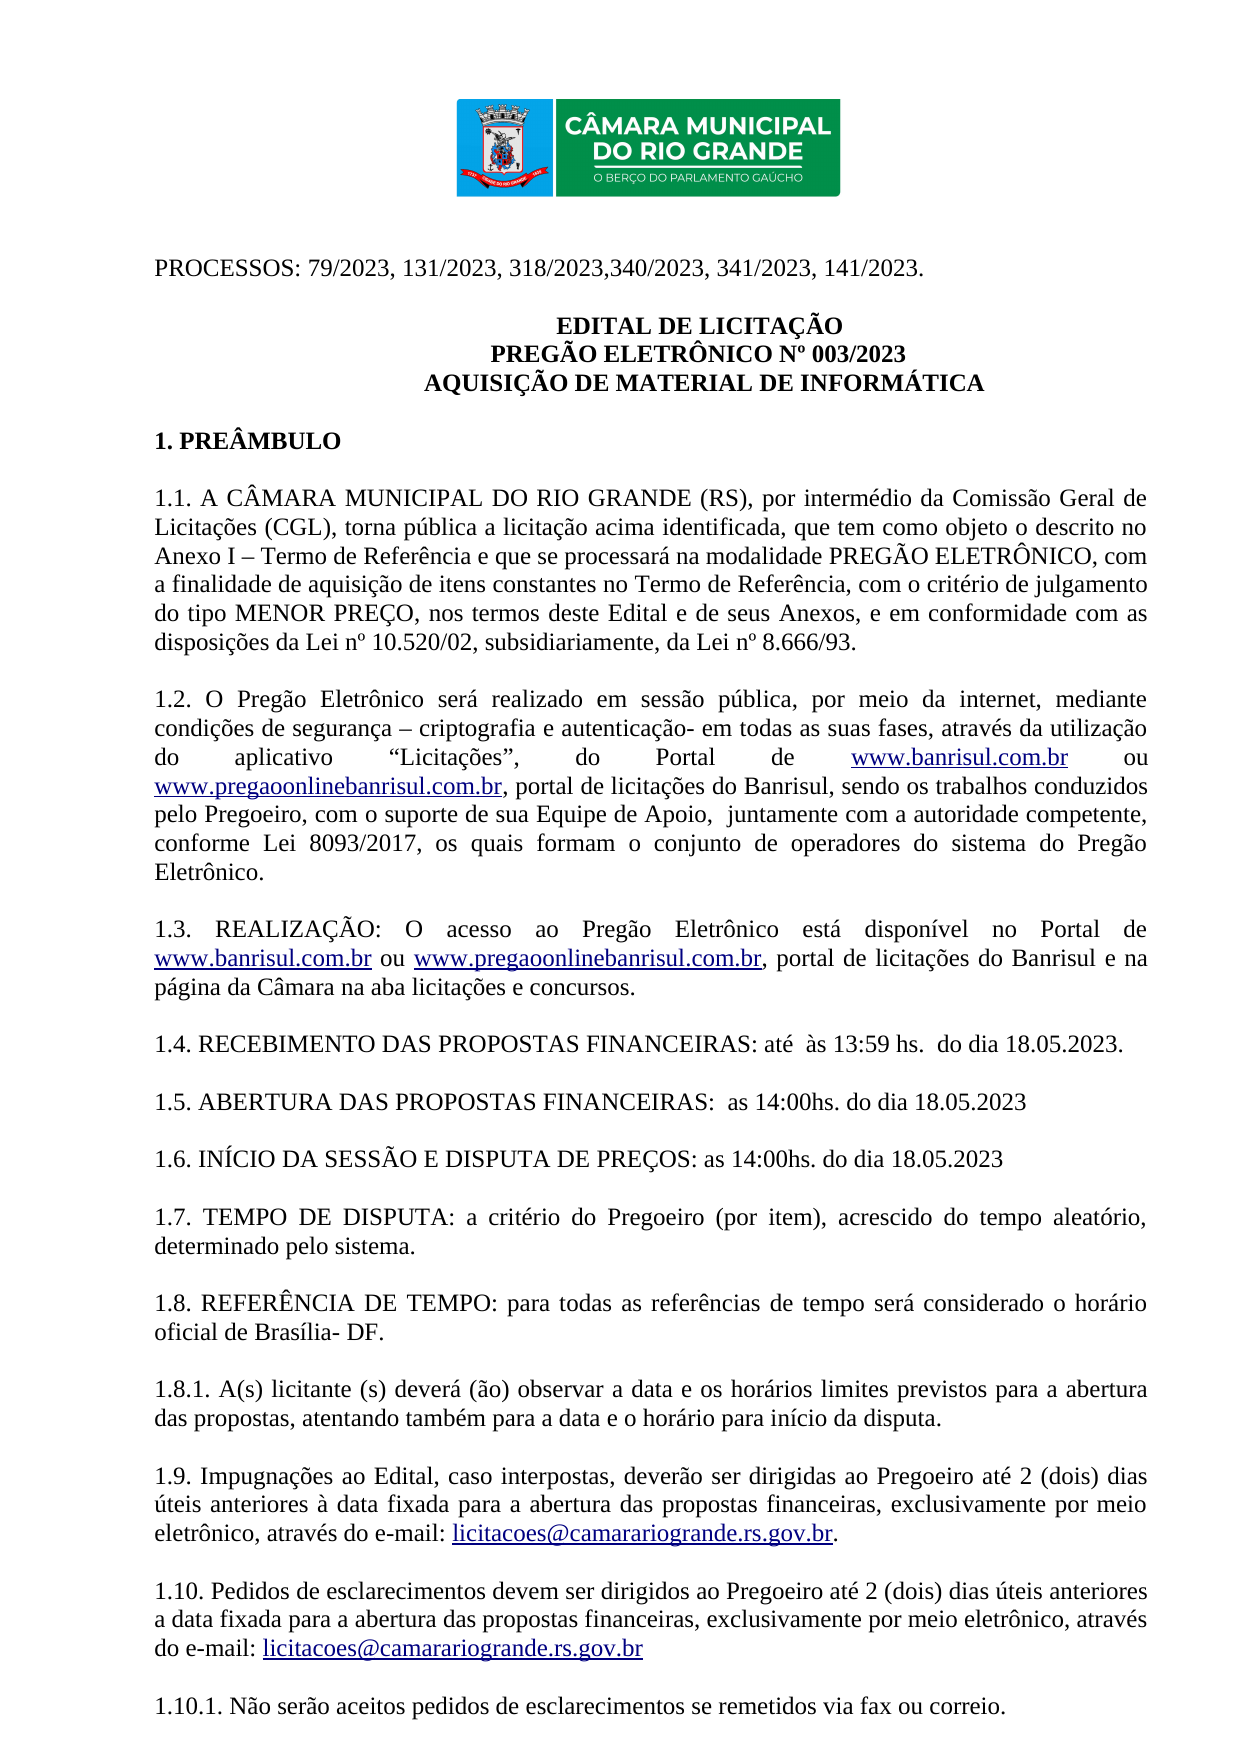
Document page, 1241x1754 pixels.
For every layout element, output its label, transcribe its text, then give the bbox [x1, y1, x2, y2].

picture [477, 105, 528, 174]
text 1.8.1. A(s) licitante (s) deverá (ão) observar a data e os horários limites previstos para a abertura das propostas, atentando também para a data e o horário para início da disputa. [154, 1374, 1148, 1432]
text 1.2. O Pregão Eletrônico será realizado em sessão pública, por meio da internet, mediante condições de segurança – criptografia e autenticação- em todas as suas fases, através da utilização do aplicativo “Licitações”, do Portal de www.banrisul.com.br ou www.pregaoonlinebanrisul.com.br, portal de licitações do Banrisul, sendo os trabalhos conduzidos pelo Pregoeiro, com o suporte de sua Equipe de Apoio, juntamente com a autoridade competente, conforme Lei 8093/2017, os quais formam o conjunto de operadores do sistema do Pregão Eletrônico. [154, 684, 1148, 886]
text 1.8. REFERÊNCIA DE TEMPO: para todas as referências de tempo será considerado o horário oficial de Brasília- DF. [154, 1288, 1148, 1346]
text 1.4. RECEBIMENTO DAS PROPOSTAS FINANCEIRAS: até às 13:59 hs. do dia 18.05.2023. [154, 1029, 1148, 1058]
text 1.9. Impugnações ao Edital, caso interpostas, deverão ser dirigidas ao Pregoeiro até 2 (dois) dias úteis anteriores à data fixada para a abertura das propostas financeiras, exclusivamente por meio eletrônico, através do e-mail: licitacoes@camarariogrande.rs.gov.br. [154, 1461, 1148, 1547]
picture [554, 99, 842, 197]
text 1.3. REALIZAÇÃO: O acesso ao Pregão Eletrônico está disponível no Portal de www.banrisul.com.br ou www.pregaoonlinebanrisul.com.br, portal de licitações do Banrisul e na página da Câmara na aba licitações e concursos. [154, 914, 1148, 1001]
text 1. PREÂMBULO [154, 426, 1148, 454]
text 1.10. Pedidos de esclarecimentos devem ser dirigidos ao Pregoeiro até 2 (dois) dias úteis anteriores a data fixada para a abertura das propostas financeiras, exclusivamente por meio eletrônico, através do e-mail: licitacoes@camarariogrande.rs.gov.br [154, 1576, 1148, 1662]
text 1.7. TEMPO DE DISPUTA: a critério do Pregoeiro (por item), acrescido do tempo aleatório, determinado pelo sistema. [154, 1202, 1148, 1259]
text 1.1. A CÂMARA MUNICIPAL DO RIO GRANDE (RS), por intermédio da Comissão Geral de Licitações (CGL), torna pública a licitação acima identificada, que tem como objeto o descrito no Anexo I – Termo de Referência e que se processará na modalidade PREGÃO ELETRÔNICO, com a finalidade de aquisição de itens constantes no Termo de Referência, com o critério de julgamento do tipo MENOR PREÇO, nos termos deste Edital e de seus Anexos, e em conformidade com as disposições da Lei nº 10.520/02, subsidiariamente, da Lei nº 8.666/93. [154, 483, 1148, 656]
text PROCESSOS: 79/2023, 131/2023, 318/2023,340/2023, 341/2023, 141/2023. [154, 253, 1148, 282]
text AQUISIÇÃO DE MATERIAL DE INFORMÁTICA [154, 368, 1148, 397]
text 1.10.1. Não serão aceitos pedidos de esclarecimentos se remetidos via fax ou correio. [154, 1691, 1148, 1719]
text 1.6. INÍCIO DA SESSÃO E DISPUTA DE PREÇOS: as 14:00hs. do dia 18.05.2023 [154, 1144, 1148, 1173]
list EDITAL DE LICITAÇÃO [528, 311, 1148, 339]
picture [463, 168, 546, 187]
text 1.5. ABERTURA DAS PROPOSTAS FINANCEIRAS: as 14:00hs. do dia 18.05.2023 [154, 1087, 1148, 1116]
text PREGÃO ELETRÔNICO Nº 003/2023 [154, 339, 1148, 368]
